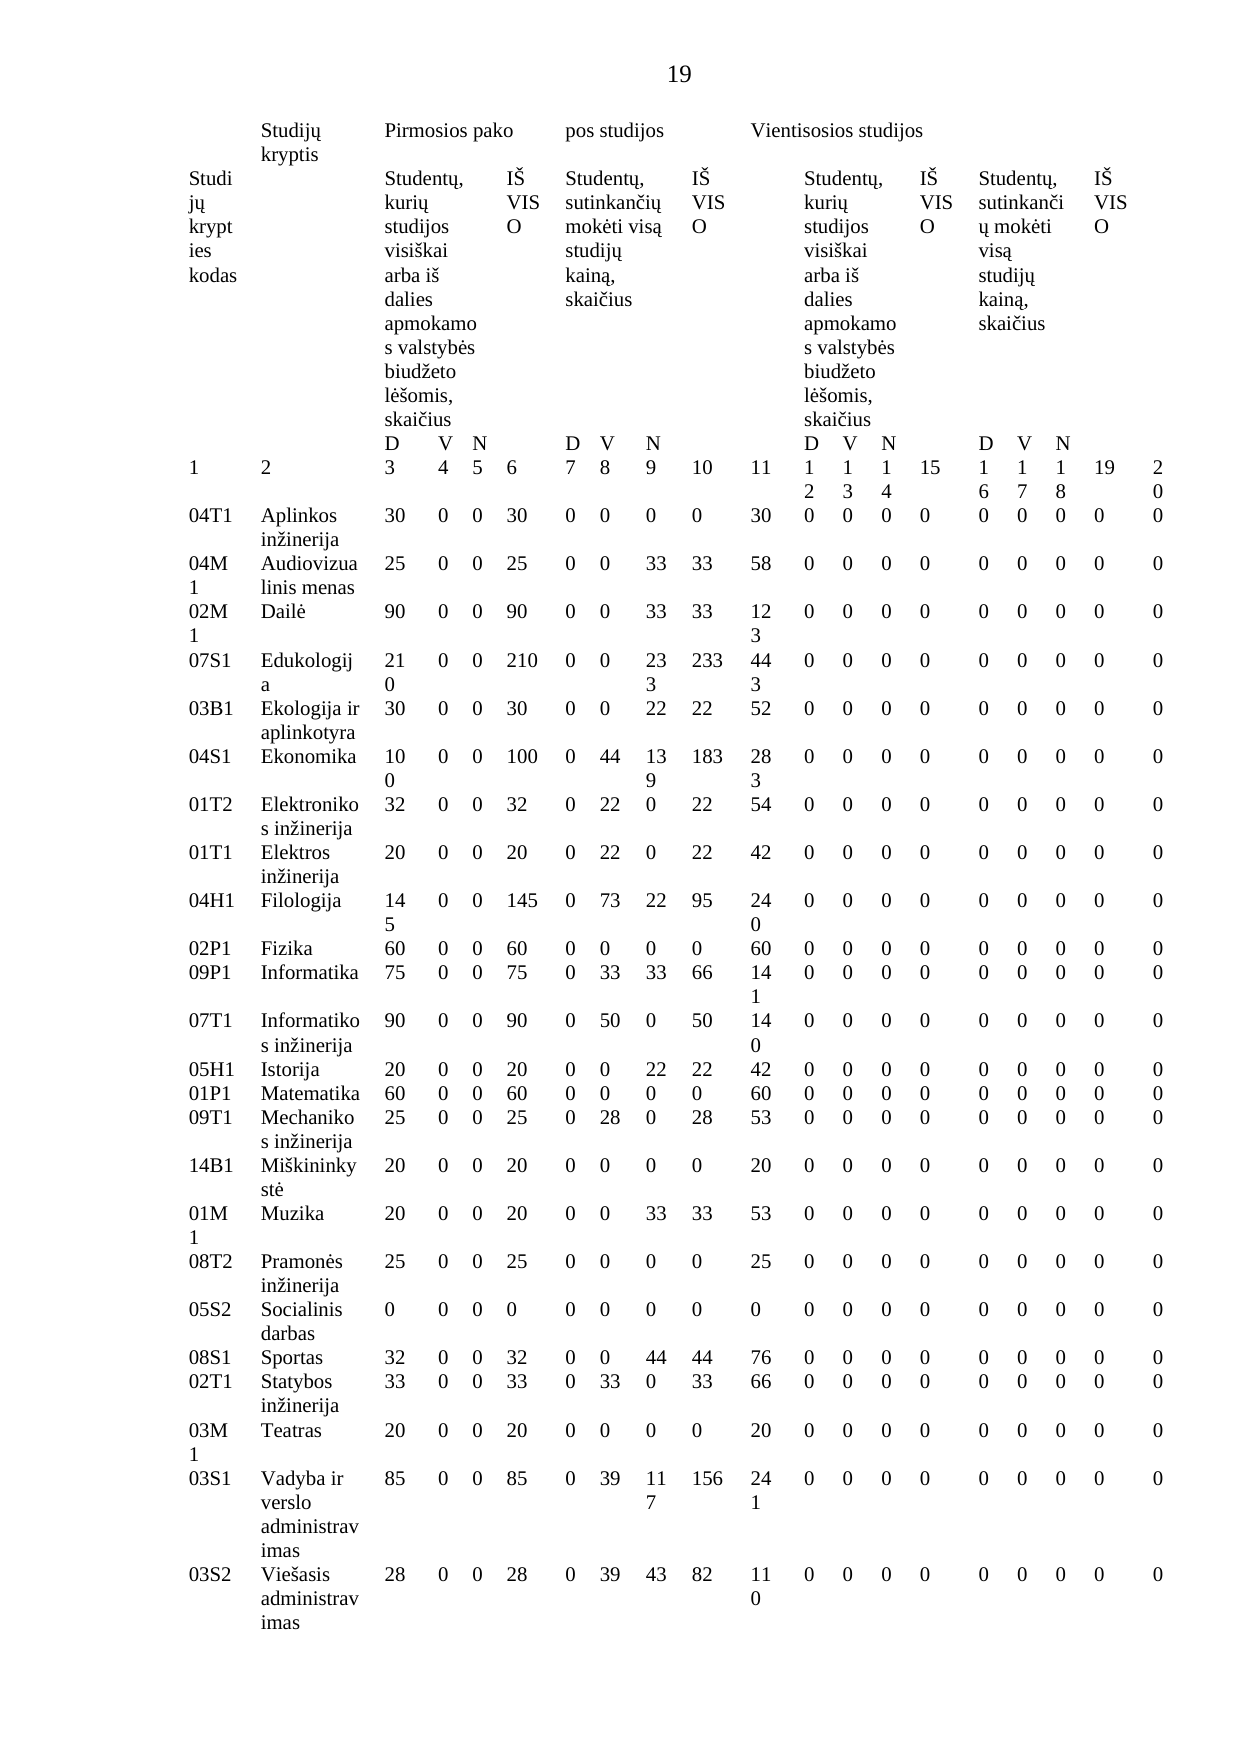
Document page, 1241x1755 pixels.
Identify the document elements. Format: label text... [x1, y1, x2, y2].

table_cell 0 [554, 551, 588, 599]
table_cell 0 [831, 1105, 870, 1153]
table_cell 28 [680, 1105, 739, 1153]
table_cell Elektros inžinerija [249, 840, 373, 888]
table_cell 141 [739, 960, 793, 1008]
table_cell D [554, 431, 588, 455]
table_cell 32 [373, 1345, 427, 1369]
table_cell 0 [908, 503, 967, 551]
table_cell 53 [739, 1105, 793, 1153]
table_cell 50 [680, 1009, 739, 1057]
table_cell Sportas [249, 1345, 373, 1369]
table_cell 22 [680, 1057, 739, 1081]
table_cell 0 [870, 744, 908, 792]
table_cell 20 [373, 1418, 427, 1466]
table_cell 0 [554, 1369, 588, 1417]
table_cell Statybos inžinerija [249, 1369, 373, 1417]
table_cell 0 [554, 960, 588, 1008]
table_cell 82 [680, 1562, 739, 1634]
table_cell 0 [680, 1297, 739, 1345]
table_cell 0 [908, 888, 967, 936]
table_cell 0 [793, 1562, 831, 1634]
table_cell 2 [249, 455, 373, 503]
table_cell 01M1 [177, 1201, 249, 1249]
table_cell 0 [1083, 1345, 1141, 1369]
table_cell 0 [427, 792, 461, 840]
table_cell 0 [1044, 1345, 1083, 1369]
table_cell 0 [967, 840, 1006, 888]
table_cell 90 [373, 599, 427, 647]
table_cell 0 [793, 696, 831, 744]
table_cell 22 [634, 696, 680, 744]
table_cell 0 [1006, 840, 1044, 888]
table_cell 0 [1141, 1369, 1181, 1417]
table_cell 42 [739, 840, 793, 888]
table_cell 0 [1083, 1369, 1141, 1417]
table_cell 0 [831, 1562, 870, 1634]
table_cell 0 [554, 1345, 588, 1369]
table_cell 0 [1083, 1562, 1141, 1634]
table_cell 30 [495, 503, 554, 551]
table_cell N [461, 431, 495, 455]
table_cell 0 [634, 1009, 680, 1057]
table_cell 233 [634, 648, 680, 696]
table_cell 20 [373, 840, 427, 888]
table_cell Studentų, sutinkančių mokėti visą studijų kainą, skaičius [554, 166, 680, 431]
table_cell 0 [793, 1418, 831, 1466]
table_cell 30 [373, 696, 427, 744]
table_cell 0 [908, 1009, 967, 1057]
table_cell 0 [831, 792, 870, 840]
table_cell 0 [908, 1466, 967, 1562]
table_cell 0 [967, 1418, 1006, 1466]
table_cell 0 [1083, 888, 1141, 936]
table_cell 0 [588, 551, 634, 599]
table_cell 0 [967, 1105, 1006, 1153]
table_cell Informatikos inžinerija [249, 1009, 373, 1057]
table_cell 0 [554, 792, 588, 840]
table_cell 0 [461, 1345, 495, 1369]
table_cell 03S1 [177, 1466, 249, 1562]
table_cell 28 [495, 1562, 554, 1634]
table_cell 32 [495, 792, 554, 840]
table_cell 0 [870, 840, 908, 888]
table_cell 0 [870, 1562, 908, 1634]
table_cell 0 [634, 1153, 680, 1201]
table_cell 30 [373, 503, 427, 551]
table_cell 0 [870, 1249, 908, 1297]
table_cell 0 [793, 744, 831, 792]
table_cell 33 [680, 551, 739, 599]
table_cell 73 [588, 888, 634, 936]
table_cell V [427, 431, 461, 455]
table_cell 0 [908, 1369, 967, 1417]
table_cell 117 [634, 1466, 680, 1562]
table_cell 0 [588, 936, 634, 960]
table_cell 04S1 [177, 744, 249, 792]
table_cell 95 [680, 888, 739, 936]
table_cell 33 [588, 1369, 634, 1417]
table_cell 0 [908, 840, 967, 888]
table_cell 07T1 [177, 1009, 249, 1057]
table_cell 0 [461, 960, 495, 1008]
table_cell 0 [831, 1057, 870, 1081]
table_cell 75 [495, 960, 554, 1008]
table_cell 0 [967, 888, 1006, 936]
table_cell 0 [634, 1369, 680, 1417]
table_cell 0 [831, 1297, 870, 1345]
table_cell Vadyba ir verslo administravimas [249, 1466, 373, 1562]
table_cell Studijų krypties kodas [177, 166, 249, 431]
table_cell 0 [1083, 1057, 1141, 1081]
table_cell 0 [461, 1153, 495, 1201]
table_cell 0 [870, 1297, 908, 1345]
table_cell 1 [177, 455, 249, 503]
table_cell 0 [427, 960, 461, 1008]
table_cell Pramonės inžinerija [249, 1249, 373, 1297]
table_cell 0 [1044, 1105, 1083, 1153]
table_cell 0 [680, 1418, 739, 1466]
table_cell 42 [739, 1057, 793, 1081]
table_cell 0 [870, 1057, 908, 1081]
table_cell 0 [1044, 1562, 1083, 1634]
table_cell 0 [1006, 1297, 1044, 1345]
table_cell 0 [831, 888, 870, 936]
table_cell 52 [739, 696, 793, 744]
table_cell 33 [634, 960, 680, 1008]
table_cell V [831, 431, 870, 455]
table_cell 7 [554, 455, 588, 503]
table_cell 22 [588, 792, 634, 840]
table_cell 0 [793, 1153, 831, 1201]
table_cell 10 [680, 455, 739, 503]
table_cell 0 [908, 599, 967, 647]
table_cell 0 [1083, 1466, 1141, 1562]
table_cell 0 [1006, 599, 1044, 647]
table_cell 0 [793, 648, 831, 696]
table_cell Mechanikos inžinerija [249, 1105, 373, 1153]
table_cell 33 [634, 599, 680, 647]
table_cell 0 [967, 1009, 1006, 1057]
table_cell IŠ VISO [680, 166, 739, 431]
table_cell 22 [634, 888, 680, 936]
table_cell 0 [1006, 503, 1044, 551]
table_cell 0 [908, 1057, 967, 1081]
table_cell 0 [831, 1153, 870, 1201]
table_cell 0 [1044, 1201, 1083, 1249]
table_cell 100 [495, 744, 554, 792]
table_cell 85 [495, 1466, 554, 1562]
table_cell 0 [680, 1081, 739, 1105]
table_cell 0 [461, 696, 495, 744]
table_cell 0 [870, 792, 908, 840]
table_cell 156 [680, 1466, 739, 1562]
table_cell 76 [739, 1345, 793, 1369]
table_cell N [1044, 431, 1083, 455]
table_cell 0 [1044, 1297, 1083, 1345]
table_cell [739, 431, 793, 455]
table_cell 28 [373, 1562, 427, 1634]
table_cell 0 [831, 551, 870, 599]
table_cell 0 [908, 1081, 967, 1105]
table_cell 0 [1006, 1057, 1044, 1081]
table_cell 0 [1083, 599, 1141, 647]
table_cell 0 [1141, 1201, 1181, 1249]
table_cell 0 [461, 936, 495, 960]
table_cell 85 [373, 1466, 427, 1562]
table_cell 0 [1006, 744, 1044, 792]
table_cell 0 [461, 1418, 495, 1466]
table_cell 33 [495, 1369, 554, 1417]
table_cell 0 [1006, 648, 1044, 696]
table_cell 43 [634, 1562, 680, 1634]
table_cell 0 [588, 599, 634, 647]
table_cell 0 [588, 1249, 634, 1297]
table_cell 20 [739, 1153, 793, 1201]
table_cell 0 [831, 1249, 870, 1297]
table_cell 0 [634, 1297, 680, 1345]
table_cell 33 [373, 1369, 427, 1417]
table_cell 0 [427, 1369, 461, 1417]
table_cell 0 [1141, 648, 1181, 696]
table_cell 0 [427, 1009, 461, 1057]
table_cell 0 [588, 1345, 634, 1369]
table_cell 17 [1006, 455, 1044, 503]
table_cell 33 [680, 1369, 739, 1417]
table_cell 0 [870, 936, 908, 960]
table_cell 0 [1083, 1105, 1141, 1153]
table_cell IŠ VISO [908, 166, 967, 431]
table_cell 0 [967, 744, 1006, 792]
table_cell 0 [1006, 936, 1044, 960]
table_cell 03S2 [177, 1562, 249, 1634]
table_cell 0 [373, 1297, 427, 1345]
table_cell 0 [967, 1153, 1006, 1201]
table_cell 0 [1006, 1562, 1044, 1634]
table_cell 03B1 [177, 696, 249, 744]
table_cell 0 [554, 1562, 588, 1634]
table_cell 0 [908, 960, 967, 1008]
table_cell IŠ VISO [495, 166, 554, 431]
table_cell 0 [739, 1297, 793, 1345]
table_cell 0 [967, 1081, 1006, 1105]
table_cell 0 [588, 648, 634, 696]
table_cell 0 [967, 599, 1006, 647]
table_cell 0 [831, 1345, 870, 1369]
table_cell 0 [461, 792, 495, 840]
table_cell 32 [373, 792, 427, 840]
table_cell 0 [634, 840, 680, 888]
table_cell 0 [1141, 696, 1181, 744]
table_cell 0 [461, 503, 495, 551]
table_cell Miškininkystė [249, 1153, 373, 1201]
table_cell 60 [495, 936, 554, 960]
table_cell pos studijos [554, 118, 739, 166]
table_cell 39 [588, 1466, 634, 1562]
table_cell 25 [495, 1105, 554, 1153]
table_cell 0 [554, 503, 588, 551]
table_cell 0 [1006, 1105, 1044, 1153]
table_cell 18 [1044, 455, 1083, 503]
table_cell 139 [634, 744, 680, 792]
table_cell 0 [1006, 1009, 1044, 1057]
table_cell 0 [588, 1201, 634, 1249]
table_cell 01T1 [177, 840, 249, 888]
table_cell 14B1 [177, 1153, 249, 1201]
table_cell 0 [1006, 696, 1044, 744]
table_cell 0 [1044, 503, 1083, 551]
table_cell 0 [1083, 1081, 1141, 1105]
table_cell 0 [427, 599, 461, 647]
table_cell 0 [634, 792, 680, 840]
table_cell 0 [1006, 792, 1044, 840]
table_cell 283 [739, 744, 793, 792]
table_cell 0 [967, 1466, 1006, 1562]
table_cell 0 [554, 1009, 588, 1057]
table_cell 0 [427, 936, 461, 960]
table_cell 0 [1044, 1369, 1083, 1417]
table_cell 0 [1006, 1345, 1044, 1369]
table_cell 0 [870, 1153, 908, 1201]
table_cell 0 [554, 1297, 588, 1345]
table_cell D [967, 431, 1006, 455]
table_cell 0 [427, 1105, 461, 1153]
table_cell 0 [1141, 1297, 1181, 1345]
table_cell 0 [1083, 960, 1141, 1008]
table_cell 0 [554, 1057, 588, 1081]
table_cell 20 [495, 1153, 554, 1201]
table_cell 0 [908, 1105, 967, 1153]
table_cell 0 [588, 1418, 634, 1466]
table_cell 0 [1141, 840, 1181, 888]
table_cell 0 [554, 1105, 588, 1153]
table_cell 0 [427, 1249, 461, 1297]
table_cell 20 [495, 1418, 554, 1466]
table_cell 0 [588, 696, 634, 744]
table_cell 60 [495, 1081, 554, 1105]
table_cell 0 [1044, 840, 1083, 888]
table_cell Studentų, kurių studijos visiškai arba iš dalies apmokamos valstybės biudžeto lėšomis, skaičius [793, 166, 908, 431]
table_cell Pirmosios pako [373, 118, 554, 166]
table_cell 20 [373, 1153, 427, 1201]
table_cell 0 [831, 744, 870, 792]
table_cell [495, 431, 554, 455]
table_cell 09P1 [177, 960, 249, 1008]
table_cell 20 [495, 840, 554, 888]
table_cell 0 [870, 888, 908, 936]
table_cell 08T2 [177, 1249, 249, 1297]
table_cell 0 [908, 648, 967, 696]
table_cell 0 [554, 1153, 588, 1201]
table_cell 0 [793, 792, 831, 840]
table_cell 0 [870, 1466, 908, 1562]
table_cell 22 [680, 696, 739, 744]
table_cell Aplinkos inžinerija [249, 503, 373, 551]
table_cell 0 [634, 1105, 680, 1153]
table_cell 0 [1083, 792, 1141, 840]
table_cell 0 [554, 1249, 588, 1297]
table_cell 0 [1083, 744, 1141, 792]
table_cell 0 [908, 792, 967, 840]
table_cell 0 [967, 936, 1006, 960]
table_cell 22 [588, 840, 634, 888]
table_cell 66 [680, 960, 739, 1008]
table_cell 0 [793, 503, 831, 551]
table_cell 0 [1141, 936, 1181, 960]
table_cell 0 [461, 1297, 495, 1345]
table_cell 0 [461, 1057, 495, 1081]
table_cell 22 [634, 1057, 680, 1081]
table_cell 20 [495, 1057, 554, 1081]
table_cell 19 [1083, 455, 1141, 503]
table_cell 0 [908, 1297, 967, 1345]
table_cell 16 [967, 455, 1006, 503]
table_cell 0 [1044, 1057, 1083, 1081]
table_cell 0 [793, 1369, 831, 1417]
table_cell 0 [967, 1297, 1006, 1345]
table_cell 0 [554, 1201, 588, 1249]
table_cell 30 [495, 696, 554, 744]
table_cell 11 [739, 455, 793, 503]
table_cell 0 [1141, 744, 1181, 792]
table_cell 0 [427, 1345, 461, 1369]
table_cell 0 [793, 840, 831, 888]
table_cell 0 [793, 936, 831, 960]
table_cell 20 [373, 1201, 427, 1249]
table_cell 90 [373, 1009, 427, 1057]
table_cell 0 [793, 1297, 831, 1345]
table_cell 0 [1083, 1201, 1141, 1249]
table_cell N [870, 431, 908, 455]
table_cell 0 [427, 1153, 461, 1201]
table_cell 0 [967, 1249, 1006, 1297]
table_cell 53 [739, 1201, 793, 1249]
table_cell 01T2 [177, 792, 249, 840]
table_cell 0 [1006, 1466, 1044, 1562]
table_cell 0 [908, 551, 967, 599]
table_cell 123 [739, 599, 793, 647]
table_cell 0 [967, 551, 1006, 599]
table_cell [739, 166, 793, 431]
table_cell 0 [908, 1418, 967, 1466]
table_cell 0 [870, 503, 908, 551]
table_cell 0 [427, 1297, 461, 1345]
table_cell 02T1 [177, 1369, 249, 1417]
table_cell 0 [1141, 888, 1181, 936]
table_cell 0 [831, 1466, 870, 1562]
table_cell 0 [870, 1009, 908, 1057]
table_cell 0 [427, 551, 461, 599]
table_cell 0 [427, 1081, 461, 1105]
table_cell 09T1 [177, 1105, 249, 1153]
table_cell Filologija [249, 888, 373, 936]
table_cell 25 [495, 551, 554, 599]
table_cell 0 [1044, 1153, 1083, 1201]
table_cell 0 [1141, 960, 1181, 1008]
table_cell [177, 118, 249, 166]
table_cell 0 [1083, 503, 1141, 551]
table_cell 0 [1006, 1249, 1044, 1297]
table_cell 0 [831, 1201, 870, 1249]
table_cell 0 [1044, 1249, 1083, 1297]
table_cell 0 [1006, 1081, 1044, 1105]
table_cell 100 [373, 744, 427, 792]
table_cell [1083, 118, 1141, 166]
table_cell 0 [870, 1105, 908, 1153]
table_cell Viešasis administravimas [249, 1562, 373, 1634]
table_cell 0 [427, 1562, 461, 1634]
table_cell 15 [908, 455, 967, 503]
table_cell 0 [967, 696, 1006, 744]
table_cell 0 [831, 503, 870, 551]
table_cell 8 [588, 455, 634, 503]
table_cell 0 [831, 840, 870, 888]
table_cell 0 [1141, 503, 1181, 551]
table_cell 0 [967, 960, 1006, 1008]
table_cell Istorija [249, 1057, 373, 1081]
table_cell 0 [870, 599, 908, 647]
table_cell 210 [495, 648, 554, 696]
table_cell 0 [1044, 551, 1083, 599]
table_cell 0 [1141, 1418, 1181, 1466]
table_cell 0 [908, 1249, 967, 1297]
table_cell 0 [427, 1201, 461, 1249]
table_cell 0 [1083, 648, 1141, 696]
table_cell 0 [967, 1201, 1006, 1249]
table_cell 241 [739, 1466, 793, 1562]
table_cell 0 [793, 1466, 831, 1562]
table_cell 0 [1083, 936, 1141, 960]
table_cell Fizika [249, 936, 373, 960]
table_cell 0 [554, 696, 588, 744]
table_cell 0 [831, 936, 870, 960]
table_cell 05H1 [177, 1057, 249, 1081]
table_cell 5 [461, 455, 495, 503]
table_cell 0 [908, 744, 967, 792]
table_cell 66 [739, 1369, 793, 1417]
table_cell 145 [373, 888, 427, 936]
table_cell 0 [967, 503, 1006, 551]
table_cell 0 [908, 1345, 967, 1369]
table_cell [249, 166, 373, 431]
table_cell 0 [967, 648, 1006, 696]
table_cell 0 [793, 551, 831, 599]
table_cell 0 [1141, 1345, 1181, 1369]
table_cell 0 [427, 1466, 461, 1562]
table_cell 03M1 [177, 1418, 249, 1466]
table_cell 145 [495, 888, 554, 936]
table_cell 44 [680, 1345, 739, 1369]
table_cell 0 [1141, 551, 1181, 599]
table_cell 0 [554, 744, 588, 792]
table_cell 0 [870, 1081, 908, 1105]
table_cell 20 [739, 1418, 793, 1466]
table_cell 0 [1044, 648, 1083, 696]
table_cell 9 [634, 455, 680, 503]
table_cell 0 [427, 648, 461, 696]
table_cell 0 [680, 936, 739, 960]
table_cell [1083, 431, 1141, 455]
table_cell 0 [634, 503, 680, 551]
table_cell 0 [427, 1057, 461, 1081]
table_cell 4 [427, 455, 461, 503]
table_cell 0 [908, 1201, 967, 1249]
table_cell 08S1 [177, 1345, 249, 1369]
table_cell 0 [680, 1153, 739, 1201]
table_cell 0 [461, 840, 495, 888]
table_cell 0 [461, 1081, 495, 1105]
table_cell 0 [793, 1057, 831, 1081]
table_cell 75 [373, 960, 427, 1008]
table_cell 0 [908, 1153, 967, 1201]
table_cell D [793, 431, 831, 455]
table_cell 3 [373, 455, 427, 503]
table_cell Muzika [249, 1201, 373, 1249]
table_cell 0 [967, 1057, 1006, 1081]
table_cell 50 [588, 1009, 634, 1057]
table_cell 0 [967, 1562, 1006, 1634]
table_cell 20 [495, 1201, 554, 1249]
table_cell Dailė [249, 599, 373, 647]
table_cell 33 [680, 1201, 739, 1249]
table_cell 0 [1006, 1201, 1044, 1249]
table_cell 90 [495, 1009, 554, 1057]
table_cell Socialinis darbas [249, 1297, 373, 1345]
table_cell 0 [870, 551, 908, 599]
table_cell Teatras [249, 1418, 373, 1466]
table_cell 0 [680, 1249, 739, 1297]
table_cell 0 [793, 1081, 831, 1105]
table_cell 0 [1044, 696, 1083, 744]
table_cell 0 [1141, 1105, 1181, 1153]
table_cell 0 [831, 1081, 870, 1105]
table_cell V [1006, 431, 1044, 455]
table_cell 0 [1083, 551, 1141, 599]
table_cell 0 [793, 1009, 831, 1057]
table_cell 04H1 [177, 888, 249, 936]
table_cell 0 [461, 1562, 495, 1634]
table_cell 0 [1083, 840, 1141, 888]
table_cell 30 [739, 503, 793, 551]
table_cell [1141, 431, 1181, 455]
table_cell 0 [554, 1418, 588, 1466]
table_cell 02M1 [177, 599, 249, 647]
table_cell 0 [793, 1345, 831, 1369]
table_cell 0 [831, 1369, 870, 1417]
table_cell 0 [427, 503, 461, 551]
table_cell 0 [967, 1345, 1006, 1369]
table_cell 32 [495, 1345, 554, 1369]
table_cell 0 [793, 1105, 831, 1153]
table_cell 0 [1044, 1418, 1083, 1466]
table_cell 25 [373, 551, 427, 599]
table_cell Edukologija [249, 648, 373, 696]
table_cell 0 [1044, 744, 1083, 792]
table_cell 0 [495, 1297, 554, 1345]
table_cell 0 [588, 1081, 634, 1105]
table_cell 0 [831, 1009, 870, 1057]
table_cell 0 [1044, 936, 1083, 960]
table_cell 0 [588, 1297, 634, 1345]
table_cell [908, 431, 967, 455]
table_cell 14 [870, 455, 908, 503]
table_cell 0 [793, 1249, 831, 1297]
table_cell 60 [373, 1081, 427, 1105]
table_cell 0 [1083, 696, 1141, 744]
table_cell Informatika [249, 960, 373, 1008]
table_cell 54 [739, 792, 793, 840]
table_cell 0 [461, 1201, 495, 1249]
table_cell 0 [1141, 1081, 1181, 1105]
table_cell 13 [831, 455, 870, 503]
table_cell 28 [588, 1105, 634, 1153]
table_cell 210 [373, 648, 427, 696]
table_cell 0 [461, 648, 495, 696]
table_cell 0 [831, 599, 870, 647]
table_cell V [588, 431, 634, 455]
table_cell 140 [739, 1009, 793, 1057]
table_cell 33 [588, 960, 634, 1008]
table_cell Vientisosios studijos [739, 118, 1083, 166]
table_cell 0 [1006, 551, 1044, 599]
table_cell 60 [373, 936, 427, 960]
table_cell 0 [588, 1057, 634, 1081]
table_cell 0 [831, 696, 870, 744]
table_cell 0 [793, 599, 831, 647]
table_cell 0 [793, 1201, 831, 1249]
table_cell 0 [870, 696, 908, 744]
table_cell 22 [680, 840, 739, 888]
table_cell [249, 431, 373, 455]
table_cell 0 [908, 696, 967, 744]
table_cell 183 [680, 744, 739, 792]
table_cell 0 [1141, 1466, 1181, 1562]
table_cell Audiovizualinis menas [249, 551, 373, 599]
table_cell 0 [1044, 960, 1083, 1008]
table_cell 0 [1141, 1562, 1181, 1634]
table_cell 25 [373, 1249, 427, 1297]
table_cell N [634, 431, 680, 455]
table_cell 0 [634, 1418, 680, 1466]
table_cell 0 [1006, 888, 1044, 936]
table_cell 01P1 [177, 1081, 249, 1105]
table_cell 0 [1006, 1418, 1044, 1466]
table_cell Matematika [249, 1081, 373, 1105]
table_cell 0 [1044, 1009, 1083, 1057]
table_cell 0 [1141, 1153, 1181, 1201]
table_cell 44 [588, 744, 634, 792]
table_cell 58 [739, 551, 793, 599]
table_cell 0 [461, 599, 495, 647]
table_cell 33 [680, 599, 739, 647]
table_cell 0 [1083, 1153, 1141, 1201]
table_cell 0 [1044, 1081, 1083, 1105]
table_cell 0 [554, 1466, 588, 1562]
table_cell 0 [831, 648, 870, 696]
table_cell 0 [870, 648, 908, 696]
table_cell 0 [908, 1562, 967, 1634]
table_cell 04T1 [177, 503, 249, 551]
table_cell 0 [831, 1418, 870, 1466]
table_cell 0 [680, 503, 739, 551]
table_cell 07S1 [177, 648, 249, 696]
table_cell 110 [739, 1562, 793, 1634]
table_cell 0 [870, 1345, 908, 1369]
table_cell 0 [634, 1249, 680, 1297]
table_cell 0 [1141, 792, 1181, 840]
table_cell 0 [1044, 1466, 1083, 1562]
table_cell 33 [634, 551, 680, 599]
table_cell 0 [461, 1466, 495, 1562]
table_cell 233 [680, 648, 739, 696]
table_cell 0 [461, 1249, 495, 1297]
table_cell 39 [588, 1562, 634, 1634]
table_cell 0 [1006, 1369, 1044, 1417]
table_cell 0 [554, 888, 588, 936]
table_cell 0 [870, 1418, 908, 1466]
table_cell 25 [495, 1249, 554, 1297]
table_cell 0 [427, 696, 461, 744]
table_cell 60 [739, 1081, 793, 1105]
table_cell Studijų kryptis [249, 118, 373, 166]
table_cell [1141, 166, 1181, 431]
table_cell Studentų, kurių studijos visiškai arba iš dalies apmokamos valstybės biudžeto lėšomis, skaičius [373, 166, 495, 431]
table_cell 0 [461, 1105, 495, 1153]
table_cell 0 [1006, 1153, 1044, 1201]
table_cell 0 [908, 936, 967, 960]
table_cell 0 [461, 1009, 495, 1057]
table_cell 0 [1083, 1418, 1141, 1466]
table_cell 0 [461, 551, 495, 599]
table_cell 0 [870, 1201, 908, 1249]
table_cell 0 [793, 960, 831, 1008]
table_cell 25 [373, 1105, 427, 1153]
table_cell 0 [634, 1081, 680, 1105]
table_cell 33 [634, 1201, 680, 1249]
table_cell Ekonomika [249, 744, 373, 792]
table_cell 60 [739, 936, 793, 960]
table_cell 90 [495, 599, 554, 647]
table_cell 6 [495, 455, 554, 503]
table_cell Elektronikos inžinerija [249, 792, 373, 840]
table_cell 0 [588, 503, 634, 551]
table_cell 0 [1141, 599, 1181, 647]
table_cell 05S2 [177, 1297, 249, 1345]
table_cell 0 [588, 1153, 634, 1201]
table_cell 02P1 [177, 936, 249, 960]
table_cell Ekologija ir aplinkotyra [249, 696, 373, 744]
table_cell 0 [461, 1369, 495, 1417]
table_cell 0 [1044, 599, 1083, 647]
table_cell Studentų, sutinkančių mokėti visą studijų kainą, skaičius [967, 166, 1083, 431]
table_cell 0 [1141, 1249, 1181, 1297]
table_cell IŠ VISO [1083, 166, 1141, 431]
table_cell 20 [373, 1057, 427, 1081]
table_cell 0 [461, 744, 495, 792]
table_cell 0 [554, 936, 588, 960]
table_cell 0 [1083, 1297, 1141, 1345]
table_cell 0 [554, 1081, 588, 1105]
table_cell 0 [793, 888, 831, 936]
table_cell [1141, 118, 1181, 166]
table_cell 0 [1083, 1009, 1141, 1057]
table_cell 0 [1044, 888, 1083, 936]
table_cell 22 [680, 792, 739, 840]
table_cell 0 [967, 1369, 1006, 1417]
table_cell 0 [870, 1369, 908, 1417]
table_cell 0 [634, 936, 680, 960]
table_cell D [373, 431, 427, 455]
table_cell 0 [427, 1418, 461, 1466]
table_cell 0 [1141, 1009, 1181, 1057]
table_cell 04M1 [177, 551, 249, 599]
table_cell 0 [554, 648, 588, 696]
table_cell 0 [461, 888, 495, 936]
table_cell 240 [739, 888, 793, 936]
table_cell 0 [1044, 792, 1083, 840]
table_cell [680, 431, 739, 455]
table_cell 44 [634, 1345, 680, 1369]
table_cell 0 [427, 888, 461, 936]
table_cell 0 [1141, 1057, 1181, 1081]
table_cell 12 [793, 455, 831, 503]
table_cell 0 [831, 960, 870, 1008]
table_cell 20 [1141, 455, 1181, 503]
table_cell 0 [1006, 960, 1044, 1008]
table_cell 0 [1083, 1249, 1141, 1297]
table_cell 0 [427, 744, 461, 792]
table_cell 0 [554, 599, 588, 647]
table_cell 443 [739, 648, 793, 696]
table_cell [177, 431, 249, 455]
table_cell 0 [554, 840, 588, 888]
table_cell 25 [739, 1249, 793, 1297]
table_cell 0 [427, 840, 461, 888]
table_cell 0 [870, 960, 908, 1008]
table_cell 0 [967, 792, 1006, 840]
